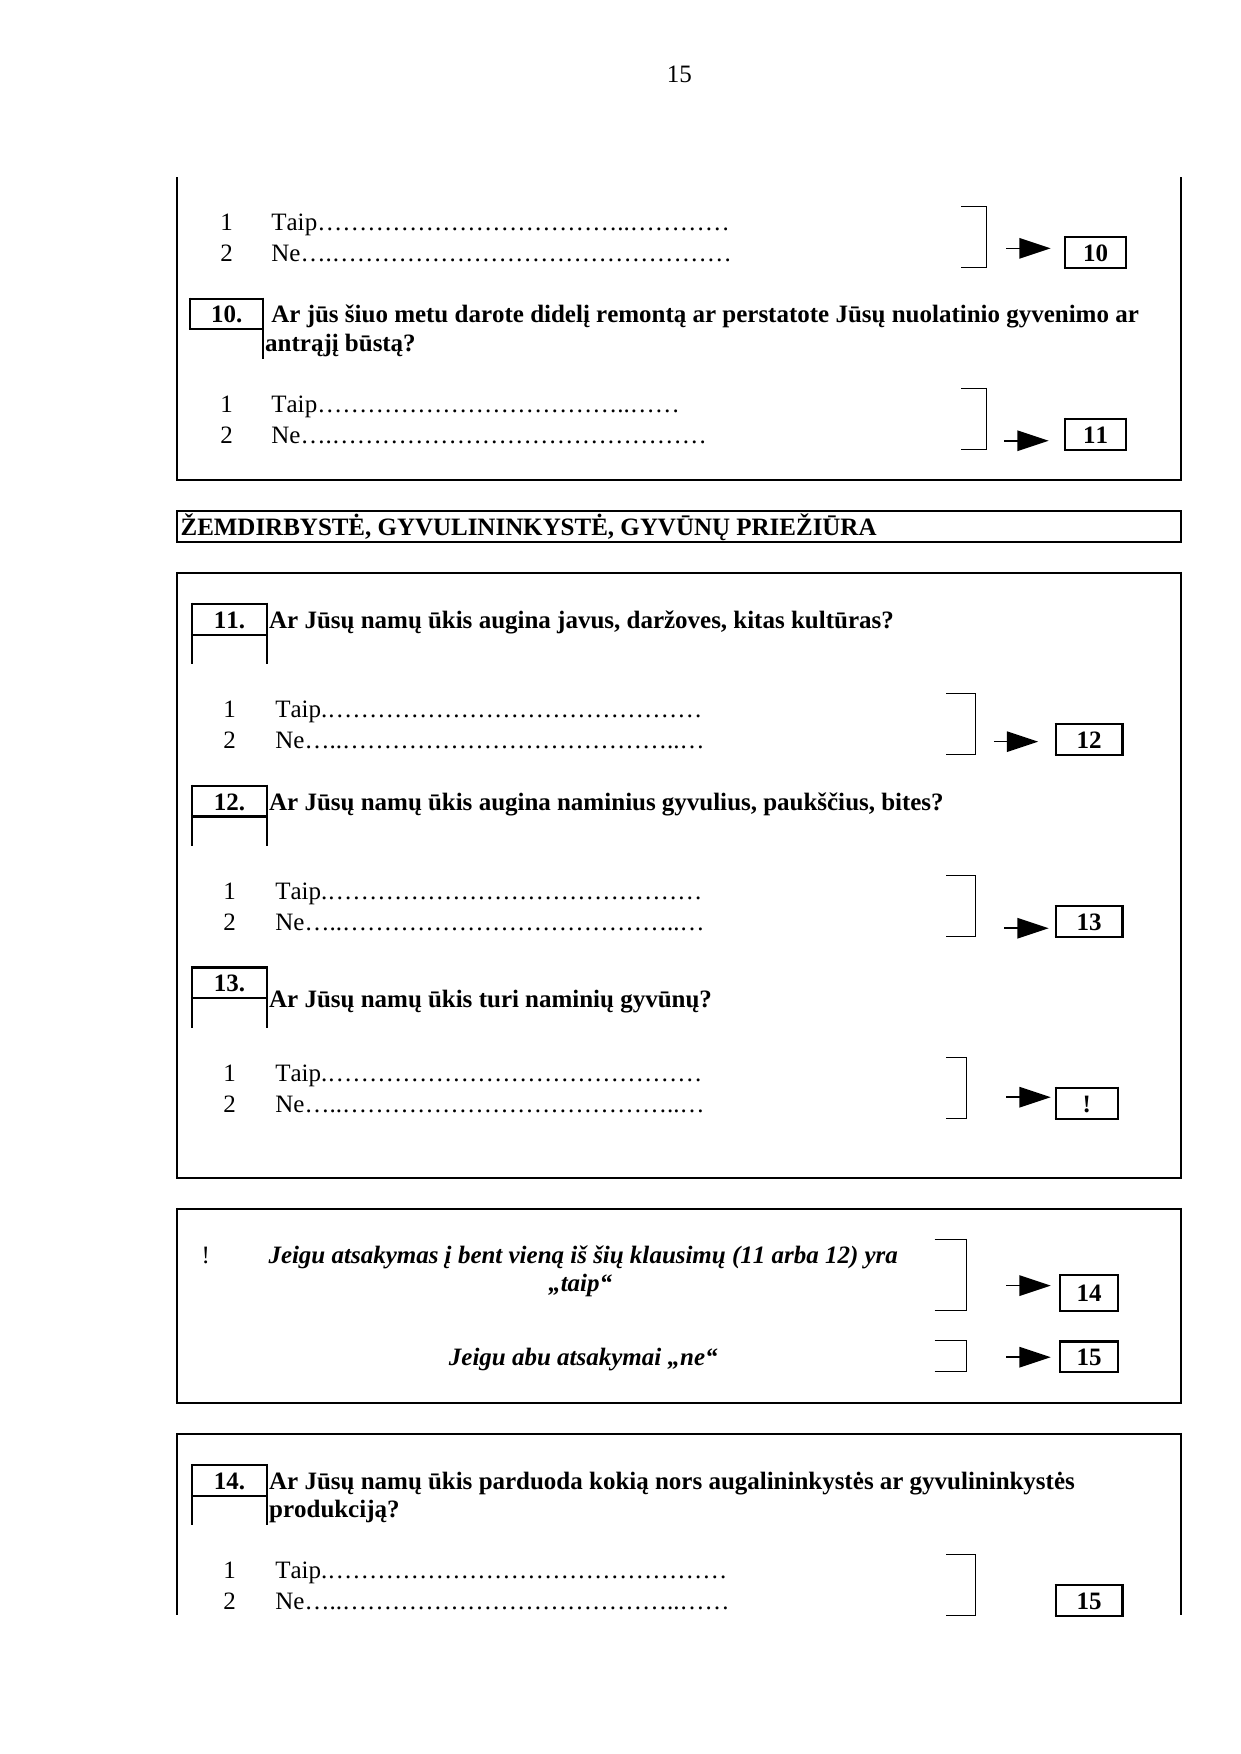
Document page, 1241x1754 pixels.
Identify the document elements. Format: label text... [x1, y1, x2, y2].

table_cell [1002, 1554, 1056, 1584]
table_cell [1127, 418, 1180, 448]
table_cell [178, 1057, 192, 1087]
table_cell [1119, 1087, 1180, 1117]
table_cell [1002, 936, 1056, 966]
table_cell [1002, 875, 1056, 905]
table_cell [1165, 1239, 1180, 1309]
table_cell [178, 1087, 192, 1117]
table_cell [178, 1210, 192, 1239]
table_cell [1060, 1312, 1118, 1340]
table_cell Ne….………………………………………… [263, 236, 961, 267]
table_cell Ne…..…………………………………..…… [267, 1584, 946, 1615]
table_cell [192, 754, 267, 784]
table_cell 2 [192, 1584, 267, 1615]
table_cell [177, 1179, 192, 1208]
table_cell [967, 1210, 1002, 1239]
table_cell [1065, 359, 1126, 388]
table_cell 1 [190, 388, 263, 418]
table_cell [967, 1028, 1002, 1057]
table_header ŽEMDIRBYSTĖ, GYVULININKYSTĖ, GYVŪNŲ PRIEŽIŪRA [178, 512, 1180, 541]
table_cell [1056, 846, 1122, 875]
table_header [178, 574, 192, 603]
table_cell [976, 1554, 1002, 1584]
table_cell [267, 1179, 946, 1208]
table_cell [1124, 905, 1180, 936]
table_cell [1056, 664, 1122, 693]
table_cell [190, 177, 263, 206]
table_cell [1127, 236, 1180, 267]
table_cell [946, 1525, 975, 1554]
table_cell [1012, 206, 1065, 236]
table_cell [1002, 1028, 1056, 1057]
table_cell [1065, 177, 1126, 206]
table_cell [178, 693, 192, 723]
table_cell 11. [193, 605, 266, 633]
table_cell [1123, 693, 1180, 723]
table_cell [178, 723, 192, 754]
table_cell [1056, 1210, 1118, 1239]
table_cell [178, 328, 190, 359]
table_cell [1126, 388, 1180, 418]
table_cell [1056, 693, 1122, 723]
table_cell [1123, 1435, 1180, 1464]
table_cell [267, 936, 946, 966]
table_cell [946, 1087, 966, 1117]
table_cell [987, 449, 1012, 479]
table_cell [976, 905, 1002, 936]
table_cell [961, 207, 986, 236]
table_cell 12 [1057, 725, 1121, 754]
table_cell [975, 1404, 1002, 1433]
table_cell [1002, 1525, 1056, 1554]
table_cell Taip.……………………………………… [267, 693, 946, 723]
table_header [267, 574, 1180, 603]
table_cell [190, 359, 263, 388]
table_cell [946, 1119, 967, 1148]
table_cell [946, 1404, 975, 1433]
table_cell [967, 1118, 1002, 1148]
table_cell [967, 1340, 1059, 1371]
table_cell [267, 664, 946, 693]
table_cell [1002, 1179, 1056, 1208]
table_cell [1124, 1584, 1180, 1615]
table_cell [178, 936, 192, 966]
table_cell [192, 936, 267, 966]
table_cell Ne…..…………………………………..… [267, 1087, 946, 1117]
table_cell [178, 267, 190, 297]
table_cell 1 [190, 206, 263, 236]
table_cell [192, 1118, 267, 1148]
table_cell [961, 389, 986, 418]
table_cell [1060, 1239, 1118, 1274]
table_cell [178, 449, 190, 479]
table_cell [178, 754, 192, 784]
table_cell [976, 1584, 1002, 1615]
table_cell [1123, 664, 1180, 693]
table_cell [1056, 1525, 1122, 1554]
table_cell ! [178, 1239, 234, 1371]
table_cell [1002, 1210, 1056, 1239]
table_cell [975, 664, 1002, 693]
table_cell [193, 999, 266, 1028]
table_cell [961, 268, 987, 297]
table_cell [1118, 1148, 1180, 1177]
table_cell [1118, 1310, 1165, 1340]
table_cell [975, 1435, 1002, 1464]
table_cell [267, 1210, 946, 1239]
table_cell [1123, 846, 1180, 875]
table_cell [987, 236, 1012, 267]
table_cell [263, 177, 961, 206]
table_cell [961, 418, 986, 448]
table_cell [1056, 1120, 1118, 1148]
table_cell [178, 1118, 192, 1148]
table_cell [178, 177, 190, 206]
table_cell [1119, 1340, 1165, 1371]
table_cell [1012, 267, 1065, 297]
table_cell 14. [193, 1466, 266, 1494]
table_cell Taip………………………………..………… [263, 206, 961, 236]
table_cell [192, 1435, 267, 1464]
table_cell Ar Jūsų namų ūkis turi naminių gyvūnų? [268, 966, 1180, 1028]
table_cell [967, 1087, 1002, 1117]
table_cell [961, 236, 986, 267]
table_cell [192, 1179, 267, 1208]
table_cell [1118, 1118, 1180, 1148]
table_cell [1165, 1340, 1180, 1371]
table_cell [935, 1240, 966, 1309]
table_cell Taip.……………………………………… [267, 1057, 946, 1087]
table_cell [178, 905, 192, 936]
table_cell [946, 755, 975, 784]
table_cell [178, 1148, 192, 1177]
table_cell [1056, 938, 1122, 966]
table_cell 1 [192, 1554, 267, 1584]
table_cell Jeigu atsakymas į bent vieną iš šių klausimų (11 arba 12) yra „taip“ [234, 1239, 934, 1309]
table_cell [967, 1057, 1002, 1087]
table_cell [1056, 1554, 1122, 1584]
table_cell [1012, 418, 1064, 448]
table_cell 15 [1061, 1343, 1117, 1371]
table_cell [1065, 206, 1126, 236]
table_cell [178, 1435, 192, 1464]
table_cell [178, 966, 191, 1028]
table_cell [178, 1371, 192, 1402]
table_cell [1124, 723, 1180, 754]
table_cell [178, 603, 191, 664]
table_cell [1002, 1118, 1056, 1148]
table_cell [1002, 1404, 1056, 1433]
table_cell [1002, 905, 1055, 936]
table_cell [178, 298, 189, 328]
table_cell [1002, 1371, 1056, 1402]
table_cell Taip.……………………………………… [267, 875, 946, 905]
table_cell [1118, 1057, 1180, 1087]
table_cell [1065, 388, 1126, 418]
table_cell [267, 1148, 946, 1177]
table_cell [192, 846, 267, 875]
table_cell [267, 1028, 946, 1057]
table_cell [976, 875, 1002, 905]
table_cell [1126, 177, 1180, 206]
table_cell ! [1057, 1089, 1117, 1117]
table_cell [1126, 449, 1180, 479]
table_cell [1056, 756, 1122, 784]
table_cell [1056, 1404, 1122, 1433]
table_cell [267, 1118, 946, 1148]
table_cell [1002, 1435, 1056, 1464]
table_cell [1123, 936, 1180, 966]
table_cell [1123, 1554, 1180, 1584]
table_cell Ne…..…………………………………..… [267, 723, 946, 754]
table_cell [193, 636, 266, 664]
table_cell [1118, 1179, 1181, 1208]
table_cell [178, 664, 192, 693]
table_cell Ar Jūsų namų ūkis parduoda kokią nors augalininkystės ar gyvulininkystės produkciją? [268, 1464, 1180, 1525]
table_cell 2 [192, 1087, 267, 1117]
table_cell [946, 1179, 967, 1208]
table_cell [975, 1525, 1002, 1554]
table_cell Ar Jūsų namų ūkis augina javus, daržoves, kitas kultūras? [268, 603, 1180, 664]
table_cell Ar Jūsų namų ūkis augina naminius gyvulius, paukščius, bites? [268, 785, 1180, 846]
table_cell [178, 1584, 192, 1615]
table_cell [1056, 1028, 1118, 1057]
table_cell [976, 693, 1002, 723]
table_cell Jeigu abu atsakymai „ne“ [234, 1340, 934, 1371]
table_cell [946, 1058, 966, 1087]
table_cell [1002, 846, 1056, 875]
table_cell [309, 1310, 934, 1340]
table_cell [190, 267, 263, 297]
table_cell [1056, 1148, 1118, 1177]
table_cell Ar jūs šiuo metu darote didelį remontą ar perstatote Jūsų nuolatinio gyvenimo ar antrąjį būstą? [264, 298, 1180, 359]
table_cell [967, 1148, 1002, 1177]
table_cell 2 [190, 236, 263, 267]
table_cell [987, 177, 1012, 206]
table_cell [946, 664, 975, 693]
table_cell [1012, 359, 1065, 388]
table_cell [178, 1464, 191, 1525]
table_cell [1012, 388, 1065, 418]
table_cell 1 [192, 1057, 267, 1087]
table_cell [946, 723, 975, 754]
table_cell [267, 754, 946, 784]
table_cell [967, 1179, 1002, 1208]
table_cell [946, 937, 975, 966]
table_cell [975, 1371, 1002, 1402]
table_cell [178, 1028, 192, 1057]
table_cell [1012, 449, 1065, 479]
table_cell 2 [192, 905, 267, 936]
table_cell [946, 1028, 967, 1057]
table_cell [1056, 1057, 1118, 1087]
table_cell [192, 1525, 267, 1554]
table_cell [267, 846, 946, 875]
table_cell [1056, 875, 1122, 905]
table_cell [961, 359, 987, 388]
table_cell [190, 330, 262, 359]
table_cell Taip………………………………..…… [263, 388, 961, 418]
table_cell [987, 267, 1012, 297]
table_cell 10 [1066, 238, 1125, 267]
table_cell [190, 449, 263, 479]
table_cell [946, 1148, 967, 1177]
table_cell Ne…..…………………………………..… [267, 905, 946, 936]
table_cell [192, 1210, 267, 1239]
table_cell [267, 1371, 946, 1402]
table_cell [178, 846, 192, 875]
table_cell [178, 359, 190, 388]
table_cell [946, 905, 975, 936]
table_cell [192, 664, 267, 693]
table_cell 13. [193, 969, 266, 997]
table_cell [1056, 1179, 1118, 1208]
table_cell [1065, 451, 1126, 479]
table_cell 12. [193, 787, 266, 815]
table_cell [178, 388, 190, 418]
table_cell [1123, 754, 1180, 784]
table_cell [976, 723, 1002, 754]
table_cell [178, 1554, 192, 1584]
table_cell [1123, 1371, 1180, 1402]
table_cell [946, 1555, 975, 1584]
table_cell [975, 754, 1002, 784]
table_cell 2 [192, 723, 267, 754]
table_cell [975, 846, 1002, 875]
table_cell 10. [191, 300, 262, 328]
table_cell [987, 418, 1012, 448]
table_cell [263, 359, 961, 388]
table_cell [1002, 1584, 1055, 1615]
table_cell [1012, 177, 1065, 206]
table_cell [987, 206, 1012, 236]
table_cell [263, 449, 961, 479]
table_cell [193, 1497, 266, 1525]
table_cell [178, 418, 190, 448]
table_cell 14 [1061, 1276, 1117, 1309]
table_cell [946, 1371, 975, 1402]
table_cell [234, 1310, 309, 1340]
table_cell [193, 818, 266, 846]
table_header [192, 574, 267, 603]
table_cell 1 [192, 693, 267, 723]
table_cell [263, 267, 961, 297]
table_cell [1118, 1028, 1180, 1057]
table_cell [1123, 1404, 1181, 1433]
table_cell [946, 694, 975, 723]
table_cell [1056, 1435, 1122, 1464]
table_cell [946, 1584, 975, 1615]
table_cell 15 [1057, 1586, 1121, 1615]
table_cell [177, 1404, 192, 1433]
table_cell [961, 177, 987, 206]
table_cell [987, 388, 1012, 418]
table_cell [1056, 1371, 1122, 1402]
table_cell [946, 876, 975, 905]
table_cell [935, 1341, 966, 1371]
table_cell [1002, 1148, 1056, 1177]
table_cell [1002, 1057, 1056, 1087]
table_cell [1002, 723, 1055, 754]
table_cell 2 [190, 418, 263, 448]
table_cell [946, 846, 975, 875]
table_cell [946, 1435, 975, 1464]
table_cell [967, 1239, 1060, 1309]
table_cell [192, 1028, 267, 1057]
table_cell [192, 1148, 267, 1177]
table_cell [192, 1404, 267, 1433]
table_cell [267, 1435, 946, 1464]
table_cell [946, 1210, 967, 1239]
table_cell [1118, 1210, 1180, 1239]
table_cell [1123, 875, 1180, 905]
table_cell [1002, 664, 1056, 693]
table_cell [178, 875, 192, 905]
table_cell [1118, 1239, 1165, 1309]
table_cell [1123, 1525, 1180, 1554]
table_cell [178, 206, 190, 236]
table_cell [267, 1404, 946, 1433]
table_cell [192, 1371, 267, 1402]
table_cell [267, 1525, 946, 1554]
table_cell [935, 1311, 967, 1340]
table_cell [1165, 1310, 1180, 1340]
table_cell [1002, 693, 1056, 723]
table_cell [987, 359, 1012, 388]
table_cell [967, 1310, 1060, 1340]
table_cell [1126, 267, 1180, 297]
table_cell [178, 1525, 192, 1554]
table_cell Ne….……………………………………… [263, 418, 961, 448]
table_cell [961, 450, 987, 479]
table_cell [178, 785, 191, 846]
table_cell [1065, 269, 1126, 297]
table_cell [1012, 236, 1064, 267]
table_cell Taip.………………………………………… [267, 1554, 946, 1584]
table_cell [975, 936, 1002, 966]
table_cell [1002, 754, 1056, 784]
table_cell [1126, 359, 1180, 388]
table_cell 11 [1066, 420, 1125, 448]
table_cell [1002, 1087, 1055, 1117]
table_cell 13 [1057, 907, 1121, 936]
table_cell [178, 236, 190, 267]
table_cell [1126, 206, 1180, 236]
table_cell 1 [192, 875, 267, 905]
